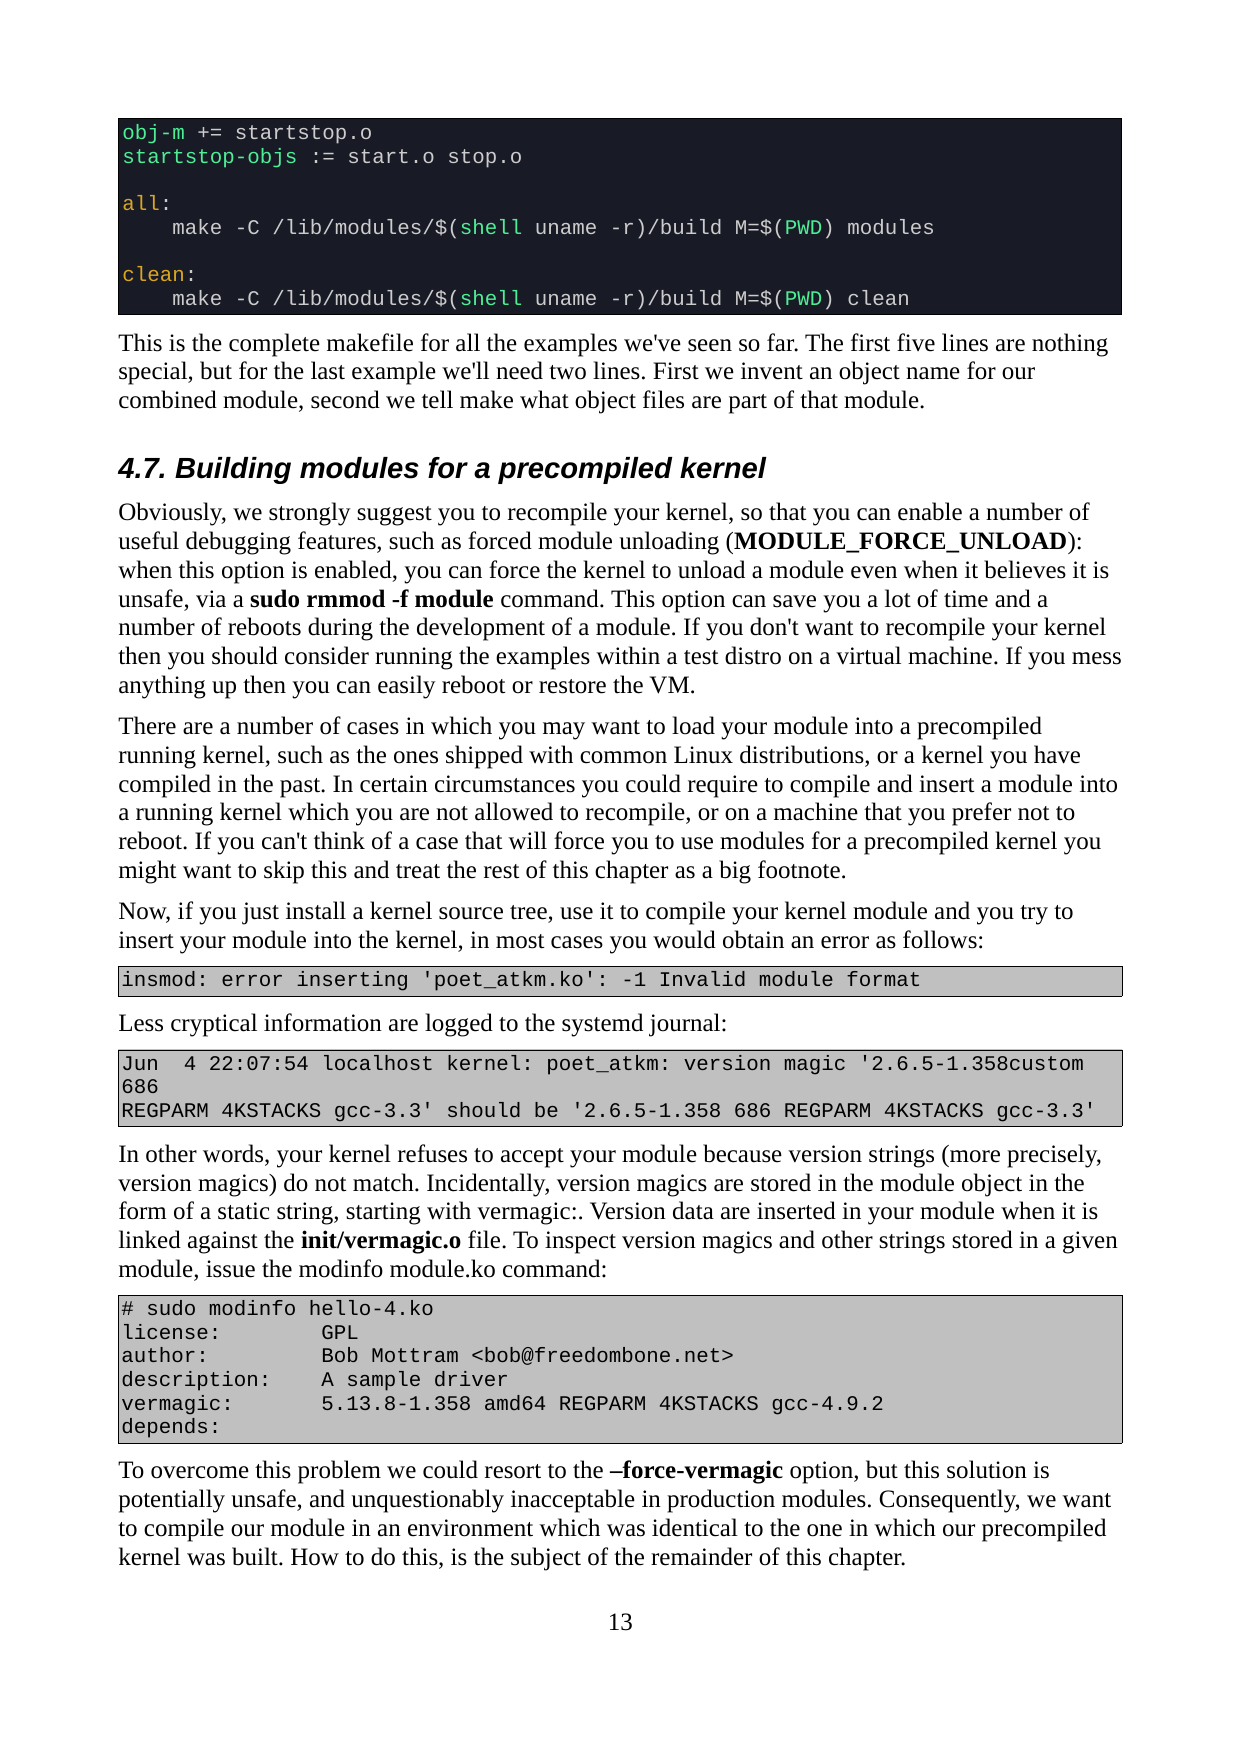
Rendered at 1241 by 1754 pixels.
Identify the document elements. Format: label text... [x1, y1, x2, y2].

text # sudo modinfo hello-4.ko [119, 1296, 1122, 1319]
text Less cryptical information are logged to the systemd journal: [118, 1008, 1122, 1037]
text Now, if you just install a kernel source tree, use it to compile your kernel module and you try to insert your module into the kernel, in most cases you would obtain an error as follows: [118, 896, 1122, 954]
text author: Bob Mottram <bob@freedombone.net> [119, 1342, 1122, 1366]
text In other words, your kernel refuses to accept your module because version strings (more precisely, version magics) do not match. Incidentally, version magics are stored in the module object in the form of a static string, starting with vermagic:. Version data are inserted in your module when it is linked against the init/vermagic.o file. To inspect version magics and other strings stored in a given module, issue the modinfo module.ko command: [118, 1139, 1122, 1283]
text To overcome this problem we could resort to the –force-vermagic option, but this solution is potentially unsafe, and unquestionably inacceptable in production modules. Consequently, we want to compile our module in an environment which was identical to the one in which our precompiled kernel was built. How to do this, is the subject of the remainder of this chapter. [118, 1455, 1122, 1570]
text startstop-objs := start.o stop.o [119, 142, 1121, 165]
text insmod: error inserting 'poet_atkm.ko': -1 Invalid module format [119, 967, 1122, 996]
text all: [119, 189, 1121, 213]
subtitle Building modules for a precompiled kernel [118, 451, 1122, 485]
text vermagic: 5.13.8-1.358 amd64 REGPARM 4KSTACKS gcc-4.9.2 [119, 1390, 1122, 1413]
text This is the complete makefile for all the examples we've seen so far. The first five lines are nothing special, but for the last example we'll need two lines. First we invent an object name for our combined module, second we tell make what object files are part of that module. [118, 328, 1122, 414]
text description: A sample driver [119, 1366, 1122, 1390]
text clean: [119, 260, 1121, 284]
text depends: [119, 1413, 1122, 1443]
text Obviously, we strongly suggest you to recompile your kernel, so that you can enable a number of useful debugging features, such as forced module unloading (MODULE_FORCE_UNLOAD): when this option is enabled, you can force the kernel to unload a module even when it believes it is unsafe, via a sudo rmmod -f module command. This option can save you a lot of time and a number of reboots during the development of a module. If you don't want to recompile your kernel then you should consider running the examples within a test distro on a virtual machine. If you mess anything up then you can easily reboot or restore the VM. [118, 497, 1122, 699]
text REGPARM 4KSTACKS gcc-3.3' should be '2.6.5-1.358 686 REGPARM 4KSTACKS gcc-3.3' [119, 1097, 1122, 1126]
text make -C /lib/modules/$(shell uname -r)/build M=$(PWD) modules [119, 213, 1121, 236]
text obj-m += startstop.o [119, 119, 1121, 142]
text Jun 4 22:07:54 localhost kernel: poet_atkm: version magic '2.6.5-1.358custom 686 [119, 1051, 1122, 1097]
text license: GPL [119, 1319, 1122, 1342]
text There are a number of cases in which you may want to load your module into a precompiled running kernel, such as the ones shipped with common Linux distributions, or a kernel you have compiled in the past. In certain circumstances you could require to compile and insert a module into a running kernel which you are not allowed to recompile, or on a machine that you prefer not to reboot. If you can't think of a case that will force you to use modules for a precompiled kernel you might want to skip this and treat the rest of this chapter as a big footnote. [118, 711, 1122, 884]
text make -C /lib/modules/$(shell uname -r)/build M=$(PWD) clean [119, 284, 1121, 314]
